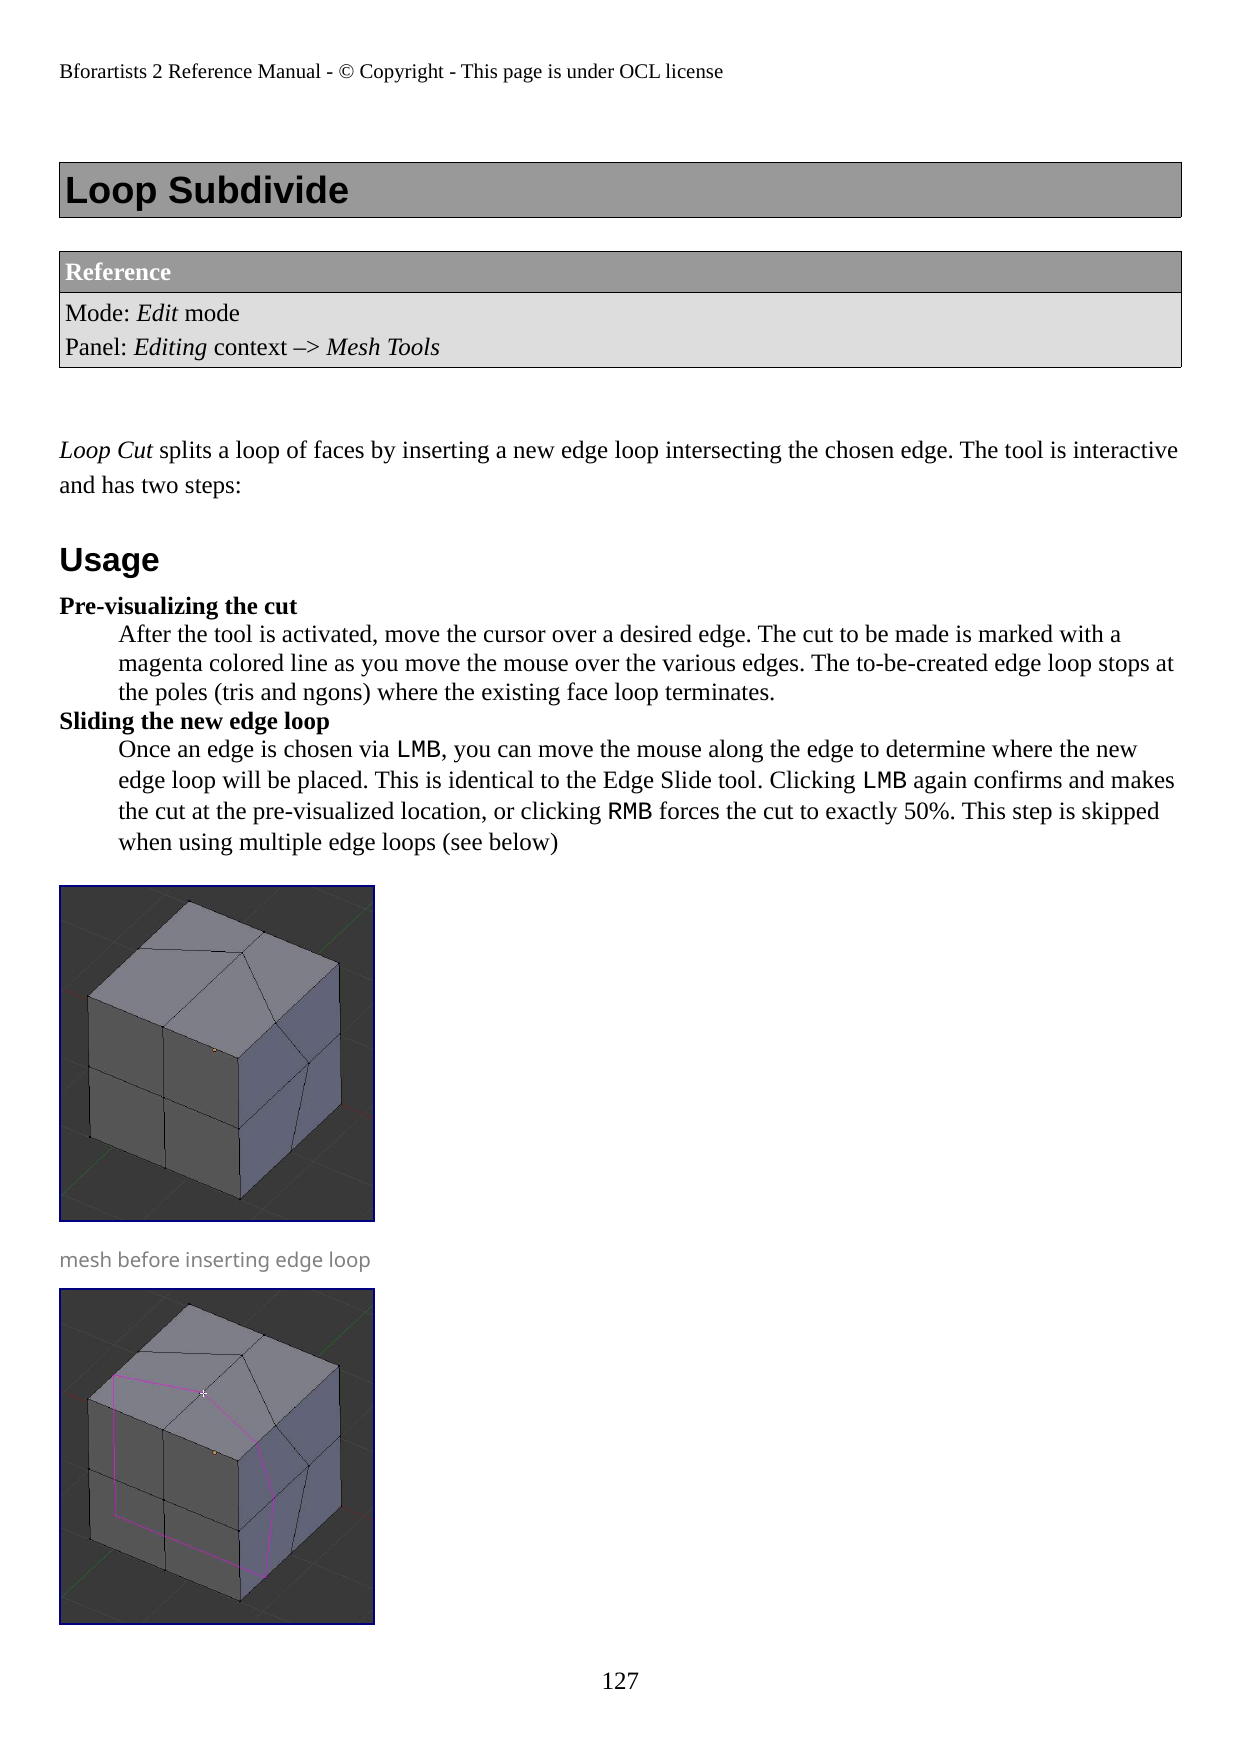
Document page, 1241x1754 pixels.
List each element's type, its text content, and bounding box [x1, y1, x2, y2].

table_header Reference [60, 252, 1181, 292]
list After the tool is activated, move the cursor over a desired edge. The cut to be made is marked with a magenta colored line as you move the mouse over the various edges. The to-be-created edge loop stops at the poles (tris and ngons) where the existing face loop terminates. [118, 619, 1181, 706]
text mesh before inserting edge loop [59, 1242, 1181, 1273]
list Once an edge is chosen via LMB, you can move the mouse along the edge to determine where the new edge loop will be placed. This is identical to the Edge Slide tool. Clicking LMB again confirms and makes the cut at the pre-visualized location, or clicking RMB forces the cut to exactly 50%. This step is skipped when using multiple edge loops (see below) [118, 734, 1181, 856]
subtitle Sliding the new edge loop [59, 706, 1181, 734]
text Loop Cut splits a loop of faces by inserting a new edge loop intersecting the chosen edge. The tool is interactive and has two steps: [59, 435, 1181, 498]
table_cell Mode: Edit mode Panel: Editing context –> Mesh Tools [60, 293, 1181, 367]
subtitle Pre-visualizing the cut [59, 591, 1181, 619]
picture [61, 887, 373, 1220]
subtitle Usage [59, 539, 1181, 578]
table_header Loop Subdivide [60, 163, 1181, 217]
picture [61, 1290, 373, 1623]
